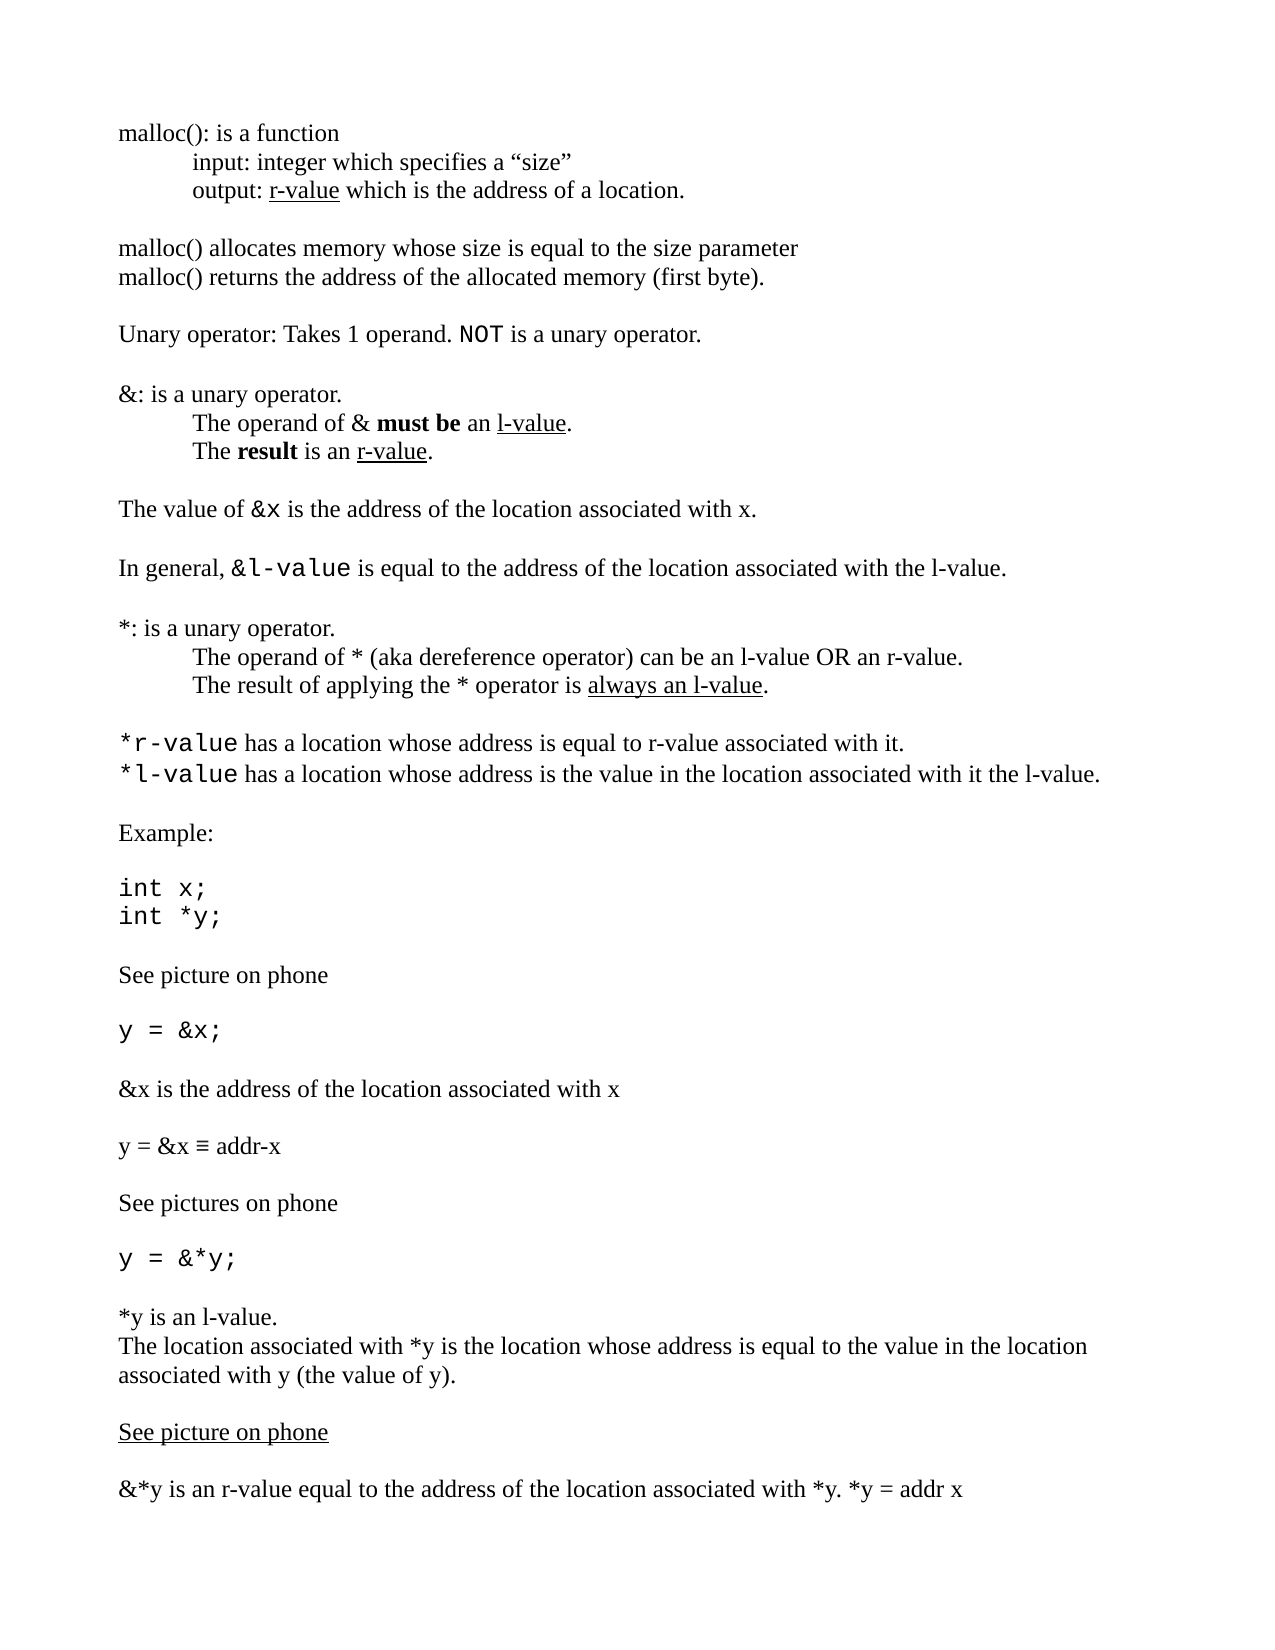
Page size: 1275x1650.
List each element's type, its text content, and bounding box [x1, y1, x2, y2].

text y = &x; [118, 1018, 1157, 1046]
text int *y; [118, 903, 1157, 932]
text In general, &l-value is equal to the address of the location associated with the l-value. [118, 553, 1157, 584]
text output: r-value which is the address of a location. [118, 176, 1157, 204]
text malloc() allocates memory whose size is equal to the size parameter [118, 233, 1157, 262]
text Unary operator: Takes 1 operand. NOT is a unary operator. [118, 319, 1157, 350]
text Example: [118, 818, 1157, 847]
text &: is a unary operator. [118, 379, 1157, 408]
text The value of &x is the address of the location associated with x. [118, 494, 1157, 525]
text *l-value has a location whose address is the value in the location associated with it the l-value. [118, 759, 1157, 790]
text The result is an r-value. [118, 436, 1157, 465]
text The operand of & must be an l-value. [118, 408, 1157, 436]
text &*y is an r-value equal to the address of the location associated with *y. *y = addr x [118, 1474, 1157, 1503]
text malloc() returns the address of the allocated memory (first byte). [118, 262, 1157, 291]
text &x is the address of the location associated with x [118, 1074, 1157, 1103]
text y = &x ≡ addr-x [118, 1131, 1157, 1160]
text See pictures on phone [118, 1188, 1157, 1217]
text The location associated with *y is the location whose address is equal to the value in the location associated with y (the value of y). [118, 1331, 1157, 1388]
text int x; [118, 875, 1157, 903]
text input: integer which specifies a “size” [118, 147, 1157, 176]
text *y is an l-value. [118, 1302, 1157, 1331]
text See picture on phone [118, 960, 1157, 989]
text See picture on phone [118, 1417, 1157, 1446]
text The result of applying the * operator is always an l-value. [118, 671, 1157, 699]
text malloc(): is a function [118, 118, 1157, 147]
text The operand of * (aka dereference operator) can be an l-value OR an r-value. [118, 642, 1157, 671]
text *r-value has a location whose address is equal to r-value associated with it. [118, 728, 1157, 759]
text y = &*y; [118, 1246, 1157, 1274]
text *: is a unary operator. [118, 613, 1157, 642]
